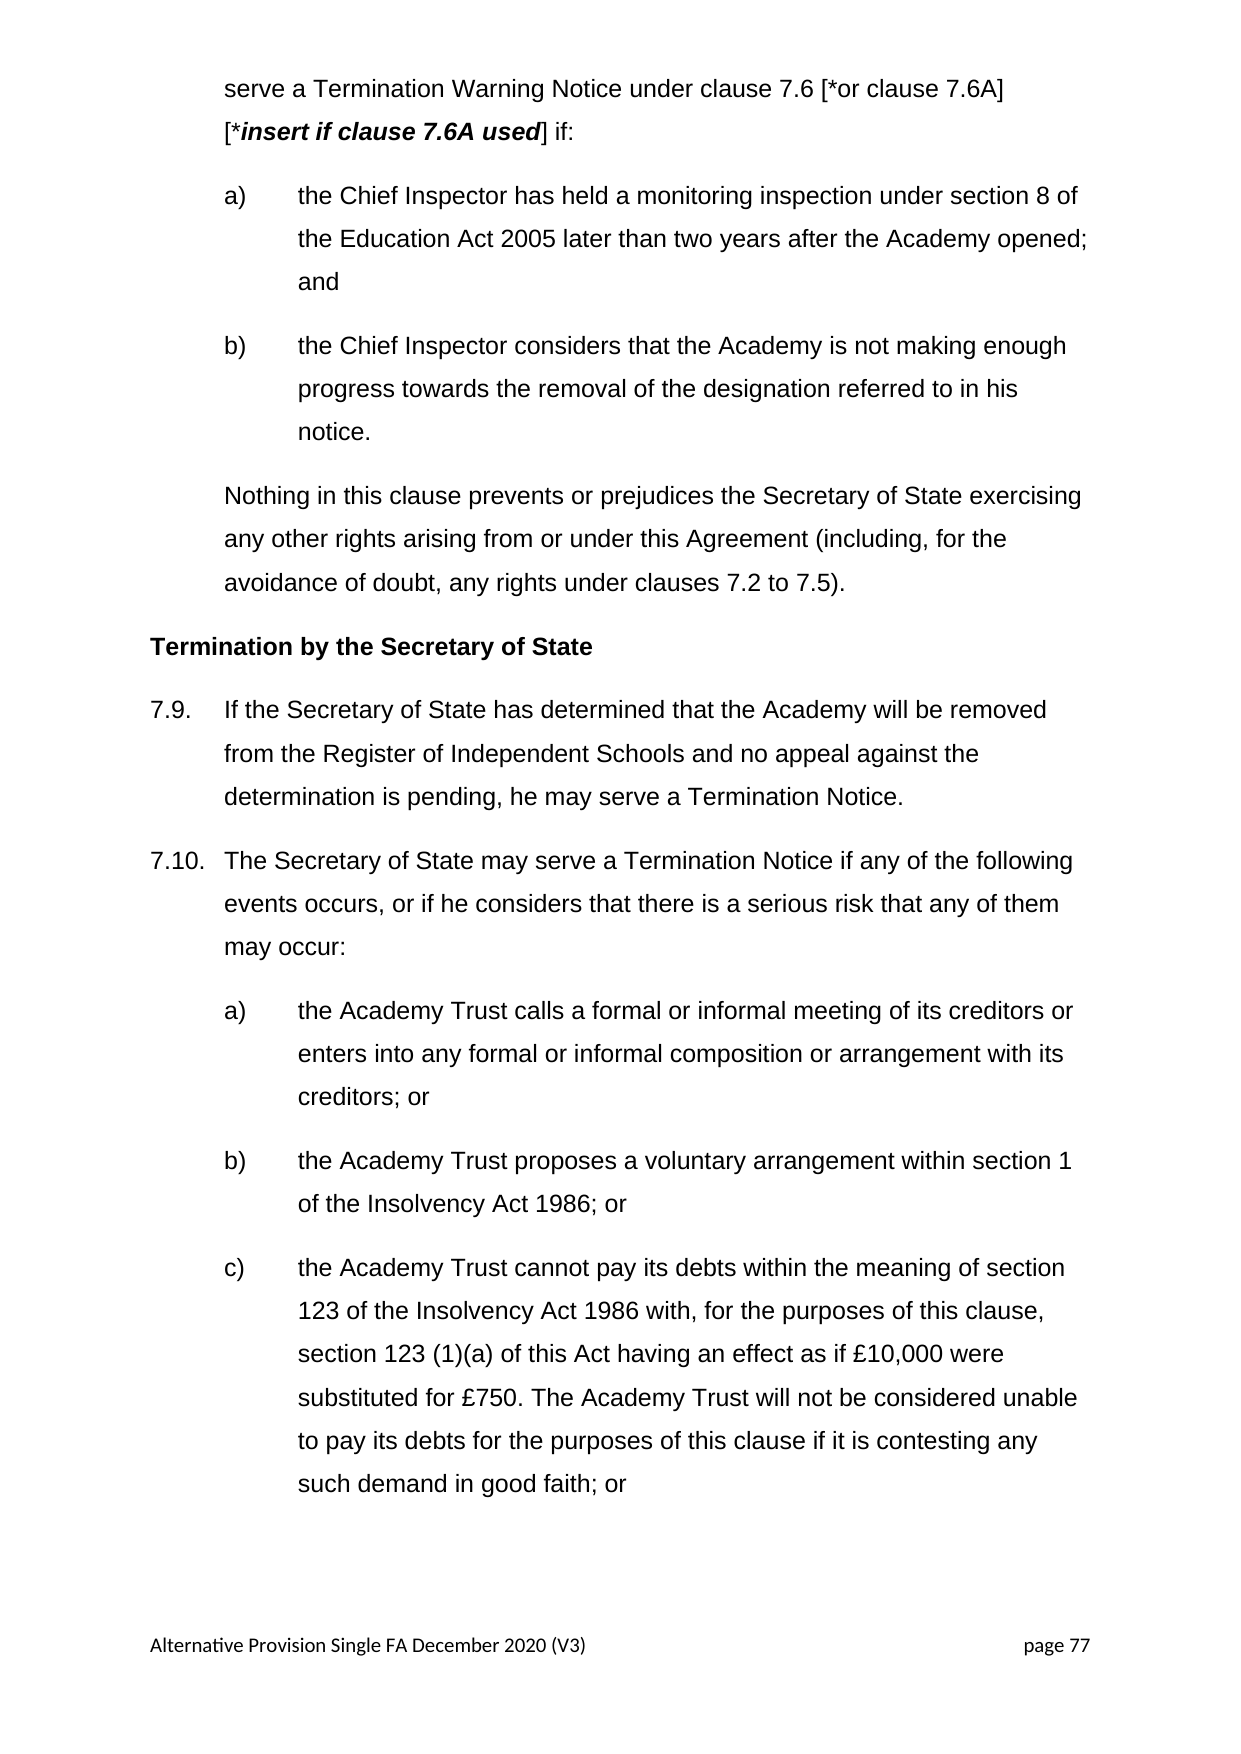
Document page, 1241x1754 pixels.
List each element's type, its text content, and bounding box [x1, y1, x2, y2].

list the Academy Trust proposes a voluntary arrangement within section 1 of the Insolvency Act 1986; or [224, 1146, 1090, 1218]
list the Academy Trust calls a formal or informal meeting of its creditors or enters into any formal or informal composition or arrangement with its creditors; or [224, 996, 1090, 1111]
list If the Secretary of State has determined that the Academy will be removed from the Register of Independent Schools and no appeal against the determination is pending, he may serve a Termination Notice. [150, 695, 1090, 810]
list the Chief Inspector considers that the Academy is not making enough progress towards the removal of the designation referred to in his notice. [224, 331, 1090, 446]
list The Secretary of State may serve a Termination Notice if any of the following events occurs, or if he considers that there is a serious risk that any of them may occur: [150, 846, 1090, 961]
list the Chief Inspector has held a monitoring inspection under section 8 of the Education Act 2005 later than two years after the Academy opened; and [224, 181, 1090, 296]
list serve a Termination Warning Notice under clause 7.6 [*or clause 7.6A] [*insert if clause 7.6A used] if: [150, 74, 1090, 146]
subtitle Termination by the Secretary of State [150, 631, 1090, 660]
list the Academy Trust cannot pay its debts within the meaning of section 123 of the Insolvency Act 1986 with, for the purposes of this clause, section 123 (1)(a) of this Act having an effect as if £10,000 were substituted for £750. The Academy Trust will not be considered unable to pay its debts for the purposes of this clause if it is contesting any such demand in good faith; or [224, 1253, 1090, 1497]
text Nothing in this clause prevents or prejudices the Secretary of State exercising any other rights arising from or under this Agreement (including, for the avoidance of doubt, any rights under clauses 7.2 to 7.5). [224, 481, 1090, 596]
